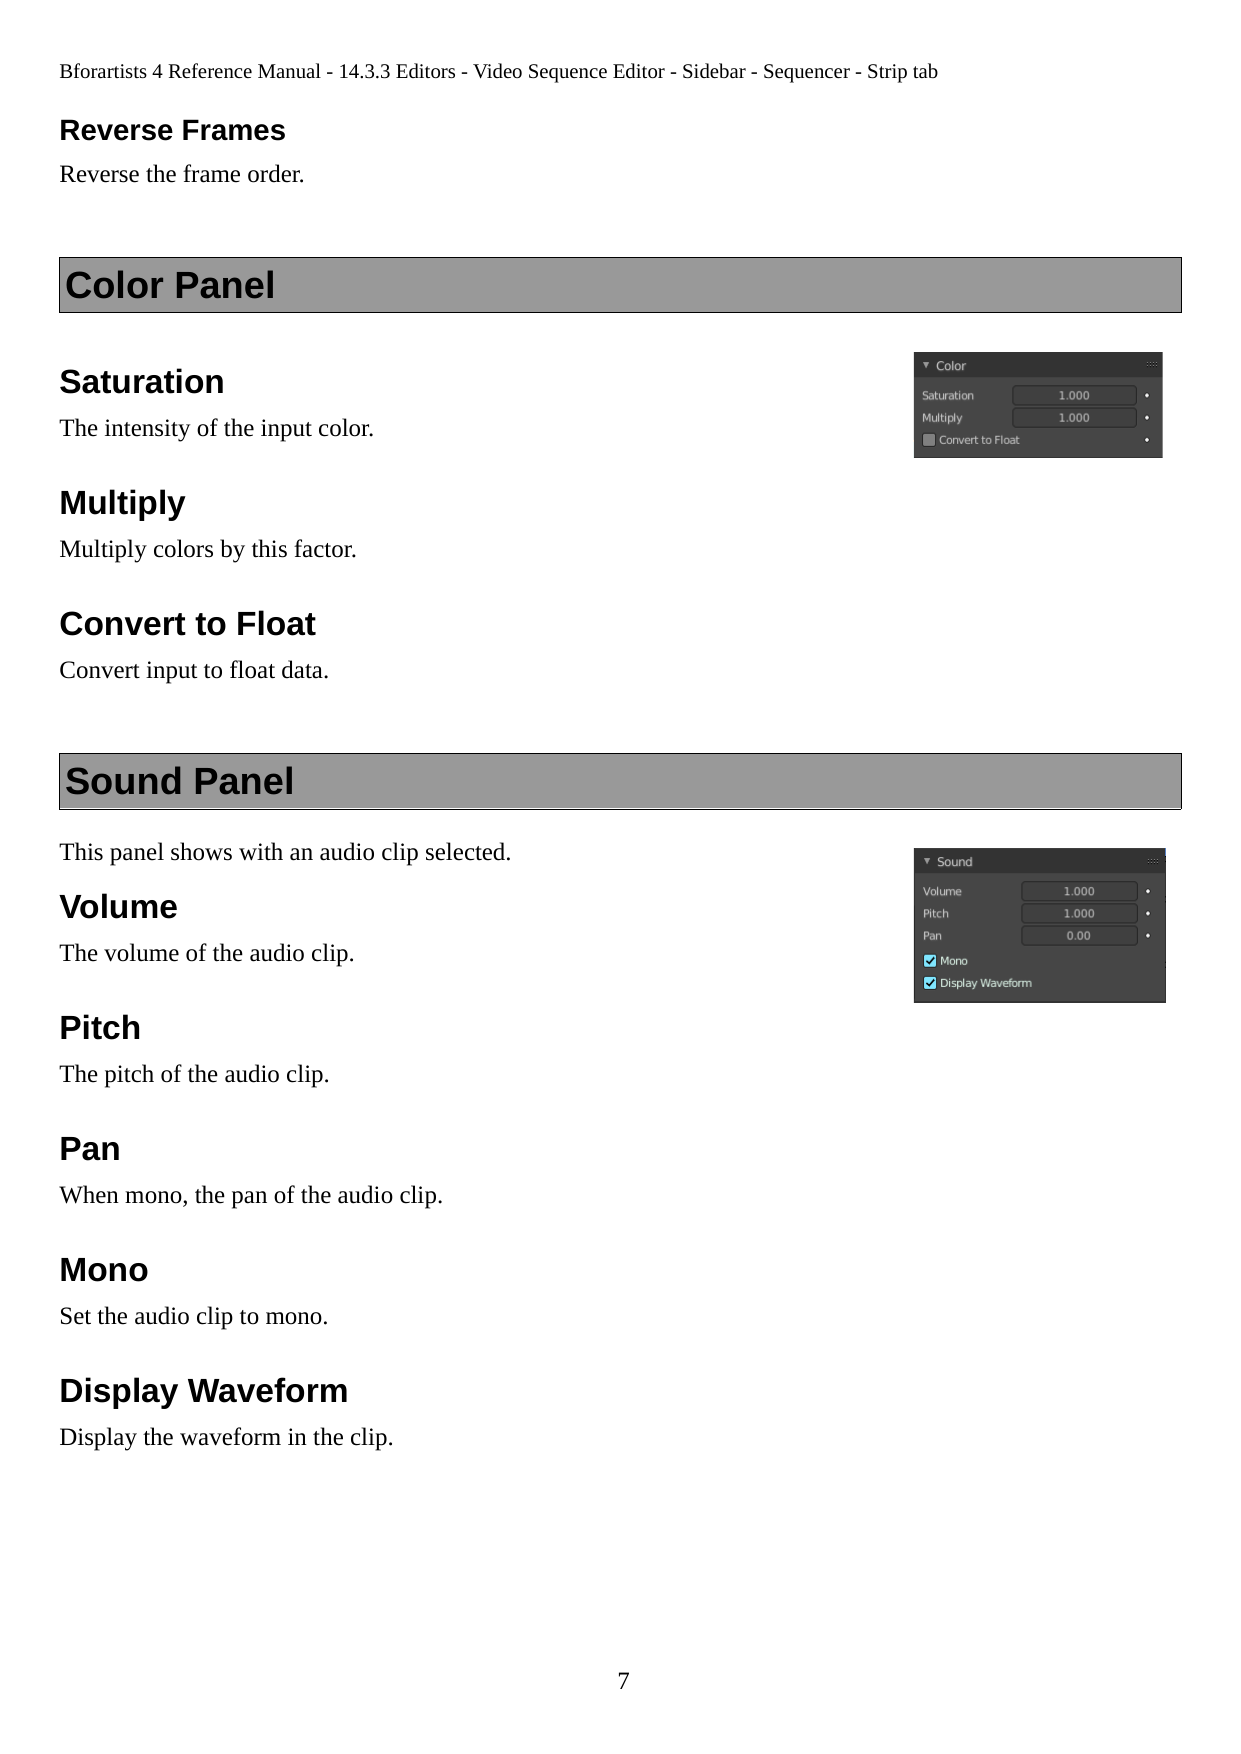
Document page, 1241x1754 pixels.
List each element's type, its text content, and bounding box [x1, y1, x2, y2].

text When mono, the pan of the audio clip. [59, 1180, 1181, 1209]
text The volume of the audio clip. [59, 938, 913, 967]
subtitle Pan [59, 1129, 1181, 1168]
subtitle [1166, 887, 1181, 926]
table_header Sound Panel [60, 754, 1181, 808]
table_header Color Panel [60, 258, 1181, 312]
subtitle [1163, 362, 1181, 401]
subtitle Convert to Float [59, 604, 1181, 643]
subtitle Pitch [59, 1008, 1181, 1047]
text Set the audio clip to mono. [59, 1301, 1181, 1330]
subtitle Multiply [59, 483, 1181, 522]
subtitle Display Waveform [59, 1371, 1181, 1410]
text The intensity of the input color. [59, 413, 913, 442]
subtitle Reverse Frames [59, 113, 1181, 146]
text Multiply colors by this factor. [59, 534, 1181, 563]
picture [913, 352, 1163, 458]
subtitle Volume [59, 887, 913, 926]
subtitle Saturation [59, 362, 913, 401]
subtitle Mono [59, 1250, 1181, 1289]
text The pitch of the audio clip. [59, 1059, 1181, 1088]
text Display the waveform in the clip. [59, 1422, 1181, 1451]
text Convert input to float data. [59, 655, 1181, 684]
text This panel shows with an audio clip selected. [59, 837, 1181, 866]
picture [913, 848, 1166, 1003]
text Reverse the frame order. [59, 159, 1181, 188]
